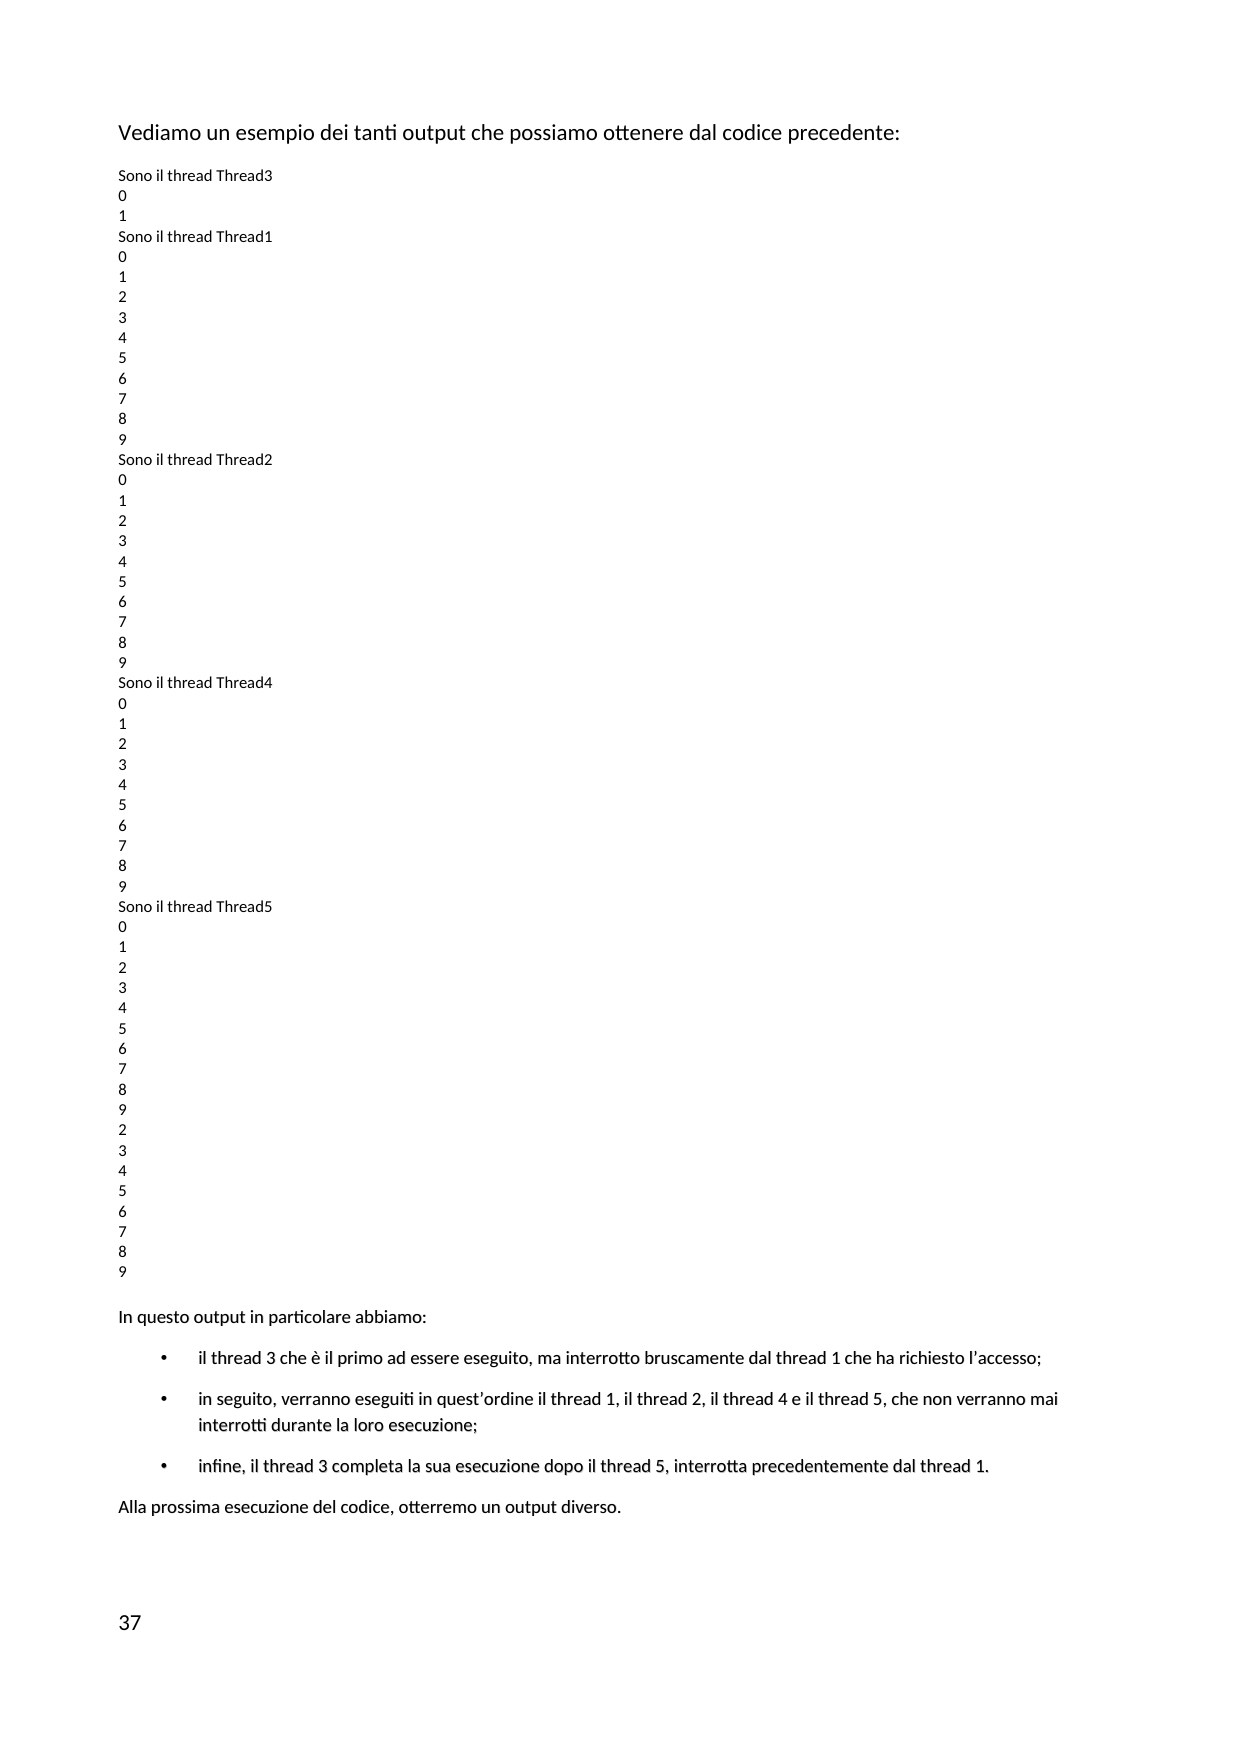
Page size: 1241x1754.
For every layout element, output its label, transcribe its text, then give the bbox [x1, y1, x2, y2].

text 9 [118, 652, 1122, 673]
text 1 [118, 266, 1122, 287]
list il thread 3 che è il primo ad essere eseguito, ma interrotto bruscamente dal thread 1 che ha richiesto l’accesso; [161, 1346, 1122, 1369]
text 8 [118, 409, 1122, 429]
text 3 [118, 531, 1122, 551]
text 4 [118, 327, 1122, 348]
text 8 [118, 1079, 1122, 1099]
text 4 [118, 1160, 1122, 1181]
text 8 [118, 632, 1122, 652]
text 9 [118, 1099, 1122, 1119]
text 1 [118, 937, 1122, 957]
text 5 [118, 1181, 1122, 1201]
text 7 [118, 835, 1122, 856]
text 3 [118, 1140, 1122, 1160]
text 2 [118, 957, 1122, 977]
text 4 [118, 998, 1122, 1018]
text 9 [118, 1262, 1122, 1282]
text Sono il thread Thread1 [118, 226, 1122, 246]
text 5 [118, 794, 1122, 815]
text 1 [118, 206, 1122, 226]
text 4 [118, 551, 1122, 571]
text Sono il thread Thread2 [118, 449, 1122, 469]
text 6 [118, 591, 1122, 612]
text 0 [118, 246, 1122, 266]
text 3 [118, 307, 1122, 327]
text 0 [118, 916, 1122, 937]
text Sono il thread Thread5 [118, 896, 1122, 916]
text 7 [118, 612, 1122, 632]
text 5 [118, 571, 1122, 591]
text 8 [118, 1241, 1122, 1262]
text Sono il thread Thread3 [118, 165, 1122, 185]
text 0 [118, 469, 1122, 490]
text 3 [118, 977, 1122, 998]
text 4 [118, 774, 1122, 794]
text 9 [118, 429, 1122, 449]
text 8 [118, 856, 1122, 876]
text 6 [118, 1201, 1122, 1221]
text 7 [118, 1059, 1122, 1079]
text 2 [118, 510, 1122, 531]
text 5 [118, 348, 1122, 368]
text In questo output in particolare abbiamo: [118, 1305, 1122, 1328]
text 6 [118, 368, 1122, 388]
text 2 [118, 287, 1122, 307]
text 2 [118, 1119, 1122, 1140]
text 6 [118, 815, 1122, 835]
text Vediamo un esempio dei tanti output che possiamo ottenere dal codice precedente: [118, 118, 1122, 146]
text 0 [118, 693, 1122, 713]
text 3 [118, 754, 1122, 774]
list in seguito, verranno eseguiti in quest’ordine il thread 1, il thread 2, il thread 4 e il thread 5, che non verranno mai interrotti durante la loro esecuzione; [161, 1387, 1122, 1436]
list infine, il thread 3 completa la sua esecuzione dopo il thread 5, interrotta precedentemente dal thread 1. [161, 1454, 1122, 1477]
text 2 [118, 734, 1122, 754]
text 7 [118, 388, 1122, 409]
text 1 [118, 713, 1122, 734]
text Sono il thread Thread4 [118, 673, 1122, 693]
text 0 [118, 185, 1122, 206]
text 9 [118, 876, 1122, 896]
text Alla prossima esecuzione del codice, otterremo un output diverso. [118, 1495, 1122, 1518]
text 1 [118, 490, 1122, 510]
text 6 [118, 1038, 1122, 1059]
text 7 [118, 1221, 1122, 1241]
text 5 [118, 1018, 1122, 1038]
